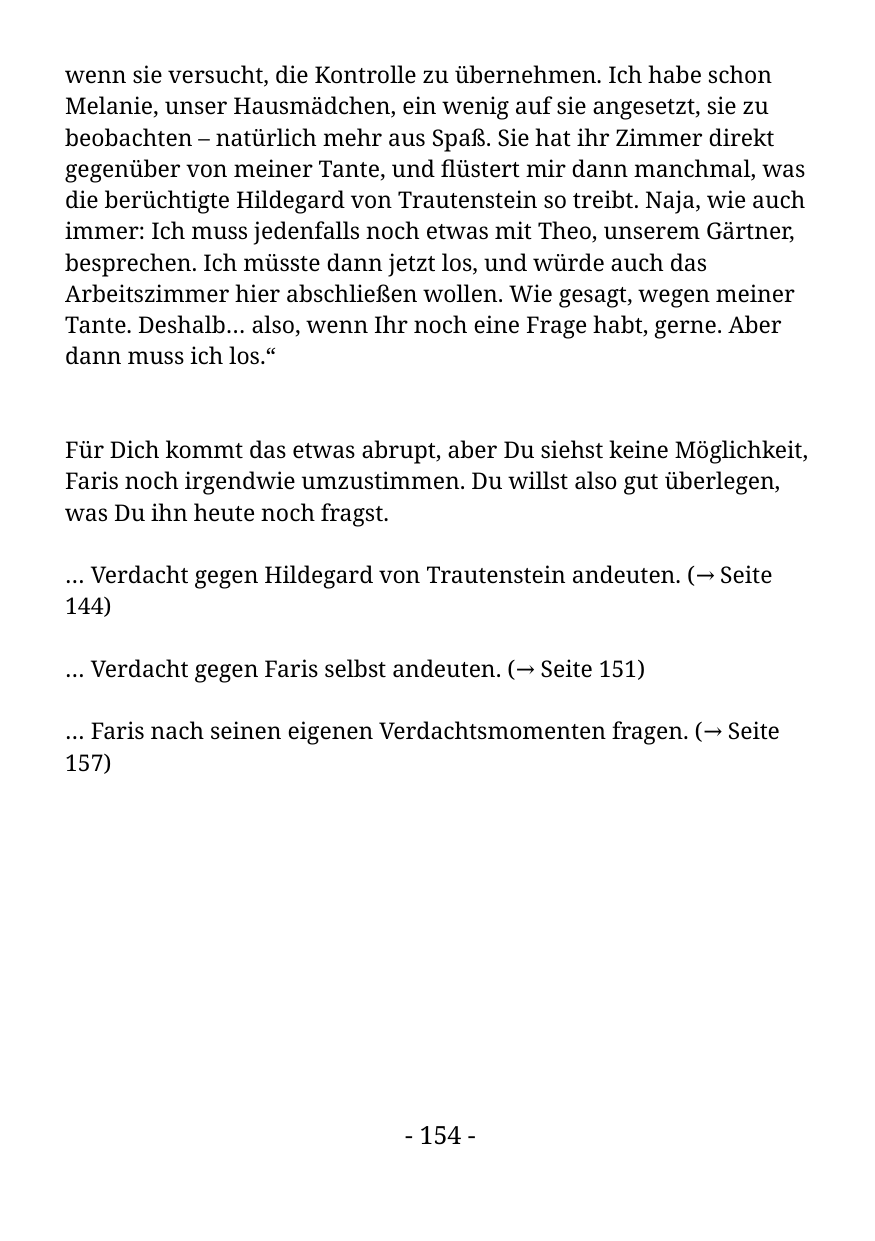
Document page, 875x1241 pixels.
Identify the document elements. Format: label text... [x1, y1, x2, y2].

text … Verdacht gegen Faris selbst andeuten. (→ Seite 151) [65, 653, 809, 684]
text … Faris nach seinen eigenen Verdachtsmomenten fragen. (→ Seite 157) [65, 715, 809, 778]
text … Verdacht gegen Hildegard von Trautenstein andeuten. (→ Seite 144) [65, 559, 809, 622]
text Für Dich kommt das etwas abrupt, aber Du siehst keine Möglichkeit, Faris noch irgendwie umzustimmen. Du willst also gut überlegen, was Du ihn heute noch fragst. [65, 434, 809, 528]
text wenn sie versucht, die Kontrolle zu übernehmen. Ich habe schon Melanie, unser Hausmädchen, ein wenig auf sie angesetzt, sie zu beobachten – natürlich mehr aus Spaß. Sie hat ihr Zimmer direkt gegenüber von meiner Tante, und flüstert mir dann manchmal, was die berüchtigte Hildegard von Trautenstein so treibt. Naja, wie auch immer: Ich muss jedenfalls noch etwas mit Theo, unserem Gärtner, besprechen. Ich müsste dann jetzt los, und würde auch das Arbeitszimmer hier abschließen wollen. Wie gesagt, wegen meiner Tante. Deshalb… also, wenn Ihr noch eine Frage habt, gerne. Aber dann muss ich los.“ [65, 59, 809, 372]
